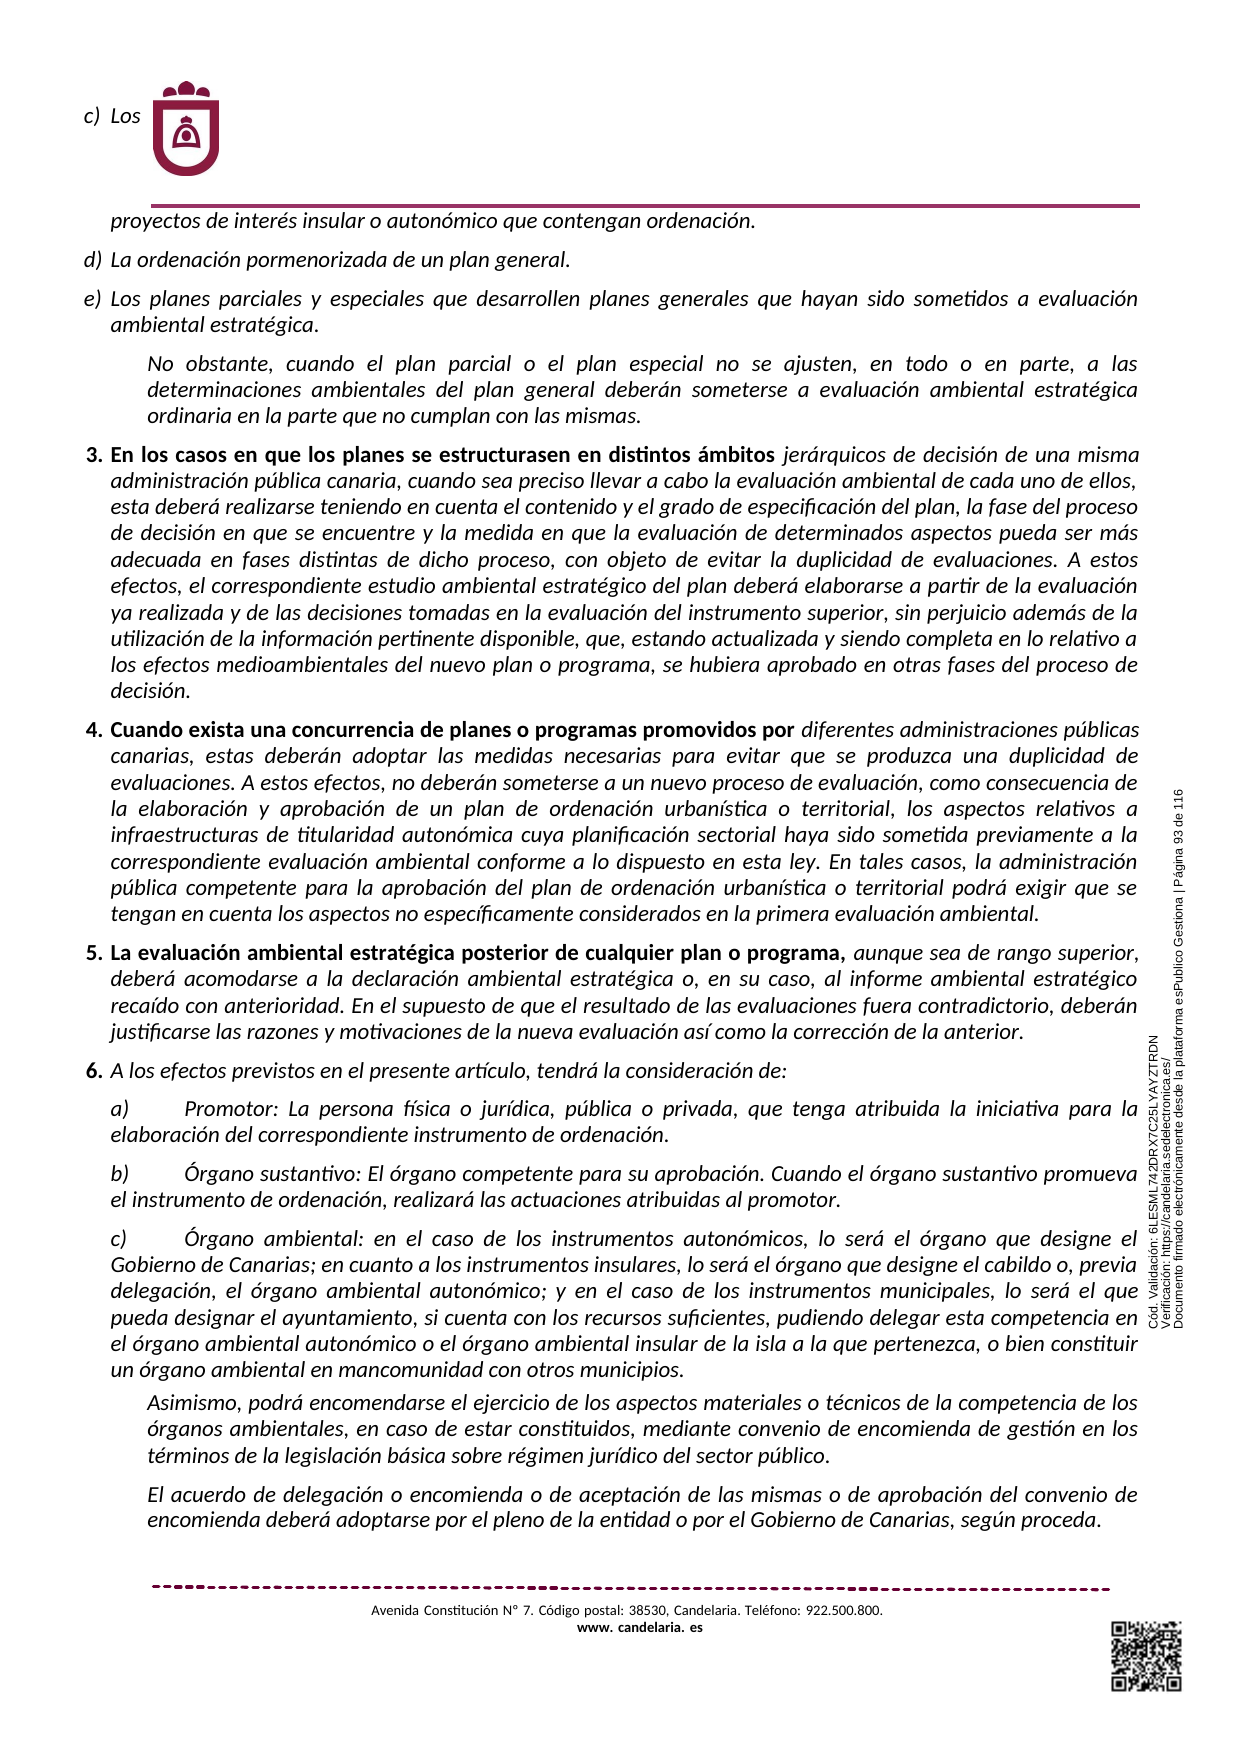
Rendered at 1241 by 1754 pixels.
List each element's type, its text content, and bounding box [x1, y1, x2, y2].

list Promotor: La persona física o jurídica, pública o privada, que tenga atribuida la iniciativa para la elaboración del correspondiente instrumento de ordenación. [110, 1096, 1142, 1148]
list En los casos en que los planes se estructurasen en distintos ámbitos jerárquicos de decisión de una misma administración pública canaria, cuando sea preciso llevar a cabo la evaluación ambiental de cada uno de ellos, esta deberá realizarse teniendo en cuenta el contenido y el grado de especificación del plan, la fase del proceso de decisión en que se encuentre y la medida en que la evaluación de determinados aspectos pueda ser más adecuada en fases distintas de dicho proceso, con objeto de evitar la duplicidad de evaluaciones. A estos efectos, el correspondiente estudio ambiental estratégico del plan deberá elaborarse a partir de la evaluación ya realizada y de las decisiones tomadas en la evaluación del instrumento superior, sin perjuicio además de la utilización de la información pertinente disponible, que, estando actualizada y siendo completa en lo relativo a los efectos medioambientales del nuevo plan o programa, se hubiera aprobado en otras fases del proceso de decisión. [86, 441, 1142, 705]
text Asimismo, podrá encomendarse el ejercicio de los aspectos materiales o técnicos de la competencia de los órganos ambientales, en caso de estar constituidos, mediante convenio de encomienda de gestión en los términos de la legislación básica sobre régimen jurídico del sector público. [147, 1390, 1142, 1469]
list A los efectos previstos en el presente artículo, tendrá la consideración de: [86, 1057, 1142, 1083]
list Los planes parciales y especiales que desarrollen planes generales que hayan sido sometidos a evaluación ambiental estratégica. [84, 285, 1142, 338]
list Los proyectos de interés insular o autonómico que contengan ordenación. [84, 103, 1142, 235]
list Órgano sustantivo: El órgano competente para su aprobación. Cuando el órgano sustantivo promueva el instrumento de ordenación, realizará las actuaciones atribuidas al promotor. [110, 1161, 1142, 1213]
list La ordenación pormenorizada de un plan general. [84, 247, 1142, 273]
list Cuando exista una concurrencia de planes o programas promovidos por diferentes administraciones públicas canarias, estas deberán adoptar las medidas necesarias para evitar que se produzca una duplicidad de evaluaciones. A estos efectos, no deberán someterse a un nuevo proceso de evaluación, como consecuencia de la elaboración y aprobación de un plan de ordenación urbanística o territorial, los aspectos relativos a infraestructuras de titularidad autonómica cuya planificación sectorial haya sido sometida previamente a la correspondiente evaluación ambiental conforme a lo dispuesto en esta ley. En tales casos, la administración pública competente para la aprobación del plan de ordenación urbanística o territorial podrá exigir que se tengan en cuenta los aspectos no específicamente considerados en la primera evaluación ambiental. [86, 717, 1142, 928]
text El acuerdo de delegación o encomienda o de aceptación de las mismas o de aprobación del convenio de encomienda deberá adoptarse por el pleno de la entidad o por el Gobierno de Canarias, según proceda. [147, 1481, 1142, 1534]
text No obstante, cuando el plan parcial o el plan especial no se ajusten, en todo o en parte, a las determinaciones ambientales del plan general deberán someterse a evaluación ambiental estratégica ordinaria en la parte que no cumplan con las mismas. [147, 350, 1142, 429]
list Órgano ambiental: en el caso de los instrumentos autonómicos, lo será el órgano que designe el Gobierno de Canarias; en cuanto a los instrumentos insulares, lo será el órgano que designe el cabildo o, previa delegación, el órgano ambiental autonómico; y en el caso de los instrumentos municipales, lo será el que pueda designar el ayuntamiento, si cuenta con los recursos suficientes, pudiendo delegar esta competencia en el órgano ambiental autonómico o el órgano ambiental insular de la isla a la que pertenezca, o bien constituir un órgano ambiental en mancomunidad con otros municipios. [110, 1225, 1142, 1383]
list La evaluación ambiental estratégica posterior de cualquier plan o programa, aunque sea de rango superior, deberá acomodarse a la declaración ambiental estratégica o, en su caso, al informe ambiental estratégico recaído con anterioridad. En el supuesto de que el resultado de las evaluaciones fuera contradictorio, deberán justificarse las razones y motivaciones de la nueva evaluación así como la corrección de la anterior. [86, 940, 1142, 1045]
